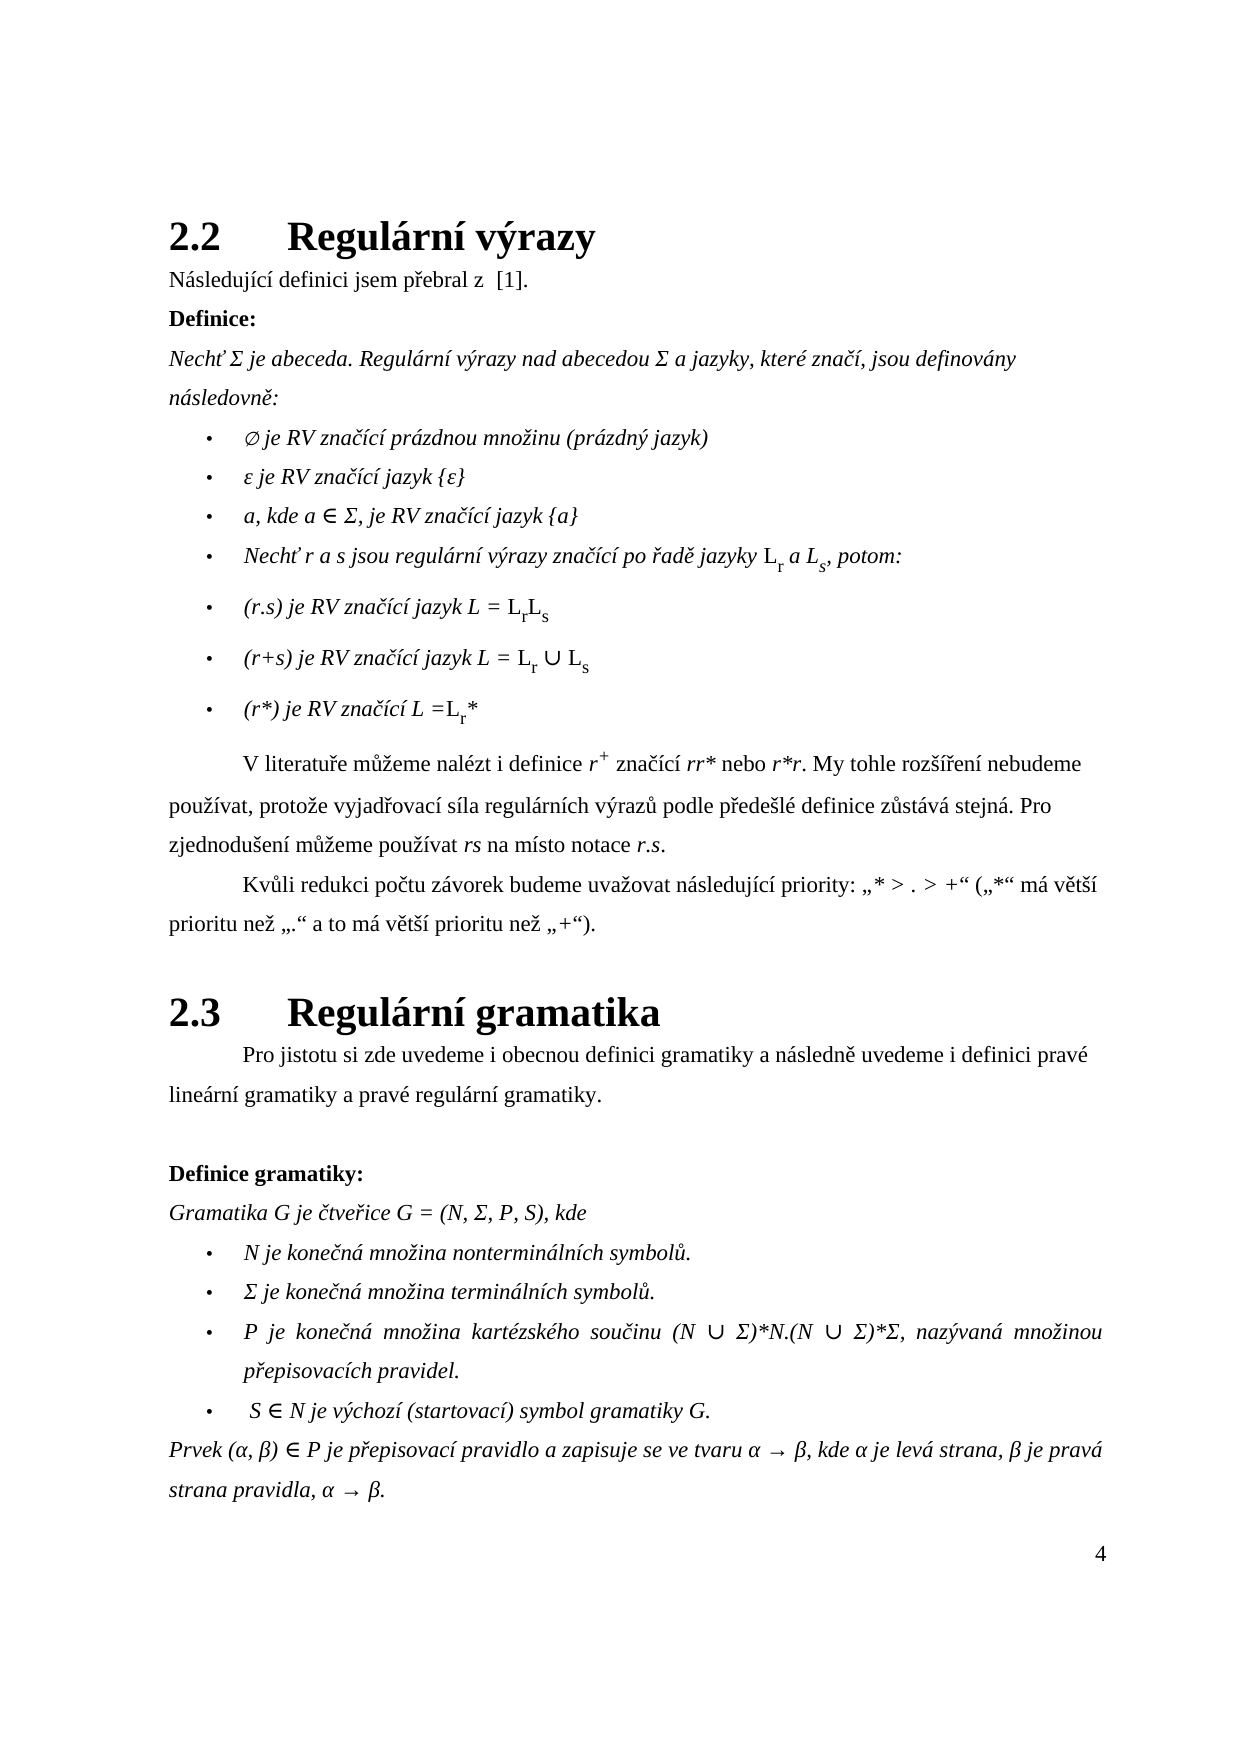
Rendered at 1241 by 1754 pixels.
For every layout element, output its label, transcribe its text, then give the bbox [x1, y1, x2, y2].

list (r*) je RV značící L =Lr* [206, 695, 1106, 729]
text Definice gramatiky: [169, 1160, 1106, 1186]
text prioritu než „.“ a to má větší prioritu než „+“). [169, 910, 1106, 937]
subtitle Regulární výrazy [169, 211, 1106, 259]
list Σ je konečná množina terminálních symbolů. [206, 1278, 1106, 1305]
subtitle Regulární gramatika [169, 987, 1106, 1035]
list (r.s) je RV značící jazyk L = LrLs [206, 593, 1106, 627]
text zjednodušení můžeme používat rs na místo notace r.s. [169, 831, 1106, 858]
list ∅ je RV značící prázdnou množinu (prázdný jazyk) [206, 423, 1106, 450]
list S ∈ N je výchozí (startovací) symbol gramatiky G. [206, 1397, 1106, 1423]
text Nechť Σ je abeceda. Regulární výrazy nad abecedou Σ a jazyky, které značí, jsou definovány [169, 344, 1106, 371]
text Kvůli redukci počtu závorek budeme uvažovat následující priority: „* > . > +“ („*“ má větší [169, 871, 1106, 897]
text Gramatika G je čtveřice G = (N, Σ, P, S), kde [169, 1199, 1106, 1226]
list ε je RV značící jazyk {ε} [206, 463, 1106, 489]
list N je konečná množina nonterminálních symbolů. [206, 1239, 1106, 1265]
text Pro jistotu si zde uvedeme i obecnou definici gramatiky a následně uvedeme i definici pravé [169, 1042, 1106, 1068]
text Prvek (α, β) ∈ P je přepisovací pravidlo a zapisuje se ve tvaru α → β, kde α je levá strana, β je pravá strana pravidla, α → β. [169, 1436, 1106, 1502]
text lineární gramatiky a pravé regulární gramatiky. [169, 1081, 1106, 1107]
list Nechť r a s jsou regulární výrazy značící po řadě jazyky Lr a Ls, potom: [206, 542, 1106, 576]
list P je konečná množina kartézského součinu (N ∪ Σ)*N.(N ∪ Σ)*Σ, nazývaná množinou přepisovacích pravidel. [206, 1318, 1106, 1384]
list (r+s) je RV značící jazyk L = Lr ∪ Ls [206, 644, 1106, 678]
text Definice: [169, 305, 1106, 331]
text Následující definici jsem přebral z [1]. [169, 266, 1106, 292]
list a, kde a ∈ Σ, je RV značící jazyk {a} [206, 502, 1106, 529]
text následovně: [169, 384, 1106, 410]
text používat, protože vyjadřovací síla regulárních výrazů podle předešlé definice zůstává stejná. Pro [169, 792, 1106, 818]
text V literatuře můžeme nalézt i definice r+ značící rr* nebo r*r. My tohle rozšíření nebudeme [169, 746, 1106, 777]
